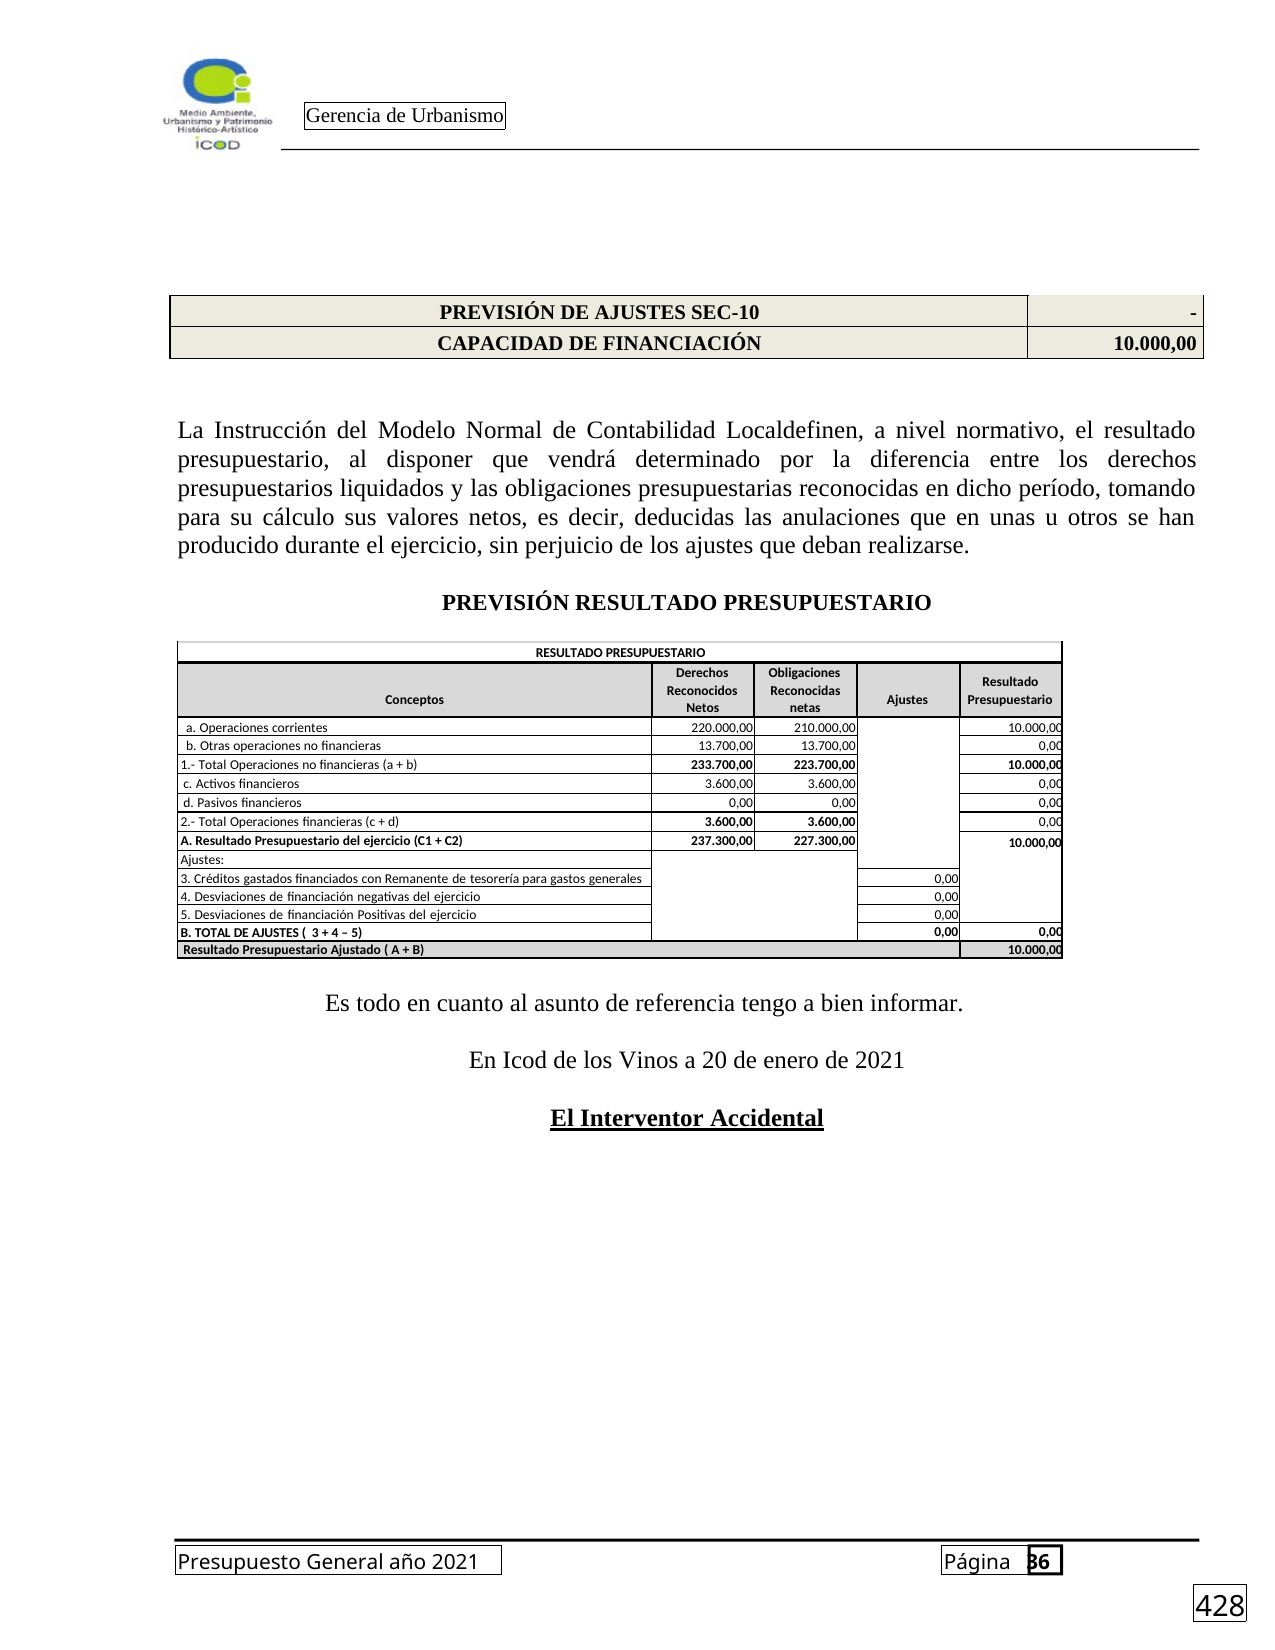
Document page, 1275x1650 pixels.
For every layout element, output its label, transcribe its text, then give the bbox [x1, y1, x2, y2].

text Es todo en cuanto al asunto de referencia tengo a bien informar. [325, 988, 1256, 1016]
text La Instrucción del Modelo Normal de Contabilidad Localdefinen, a nivel normativo, el resultado presupuestario, al disponer que vendrá determinado por la diferencia entre los derechos presupuestarios liquidados y las obligaciones presupuestarias reconocidas en dicho período, tomando para su cálculo sus valores netos, es decir, deducidas las anulaciones que en unas u otros se han producido durante el ejercicio, sin perjuicio de los ajustes que deban realizarse. [177, 415, 1196, 559]
text En Icod de los Vinos a 20 de enero de 2021 [142, 1045, 1232, 1074]
text PREVISIÓN RESULTADO PRESUPUESTARIO [142, 589, 1232, 615]
text El Interventor Accidental [142, 1103, 1232, 1132]
picture [153, 46, 281, 170]
